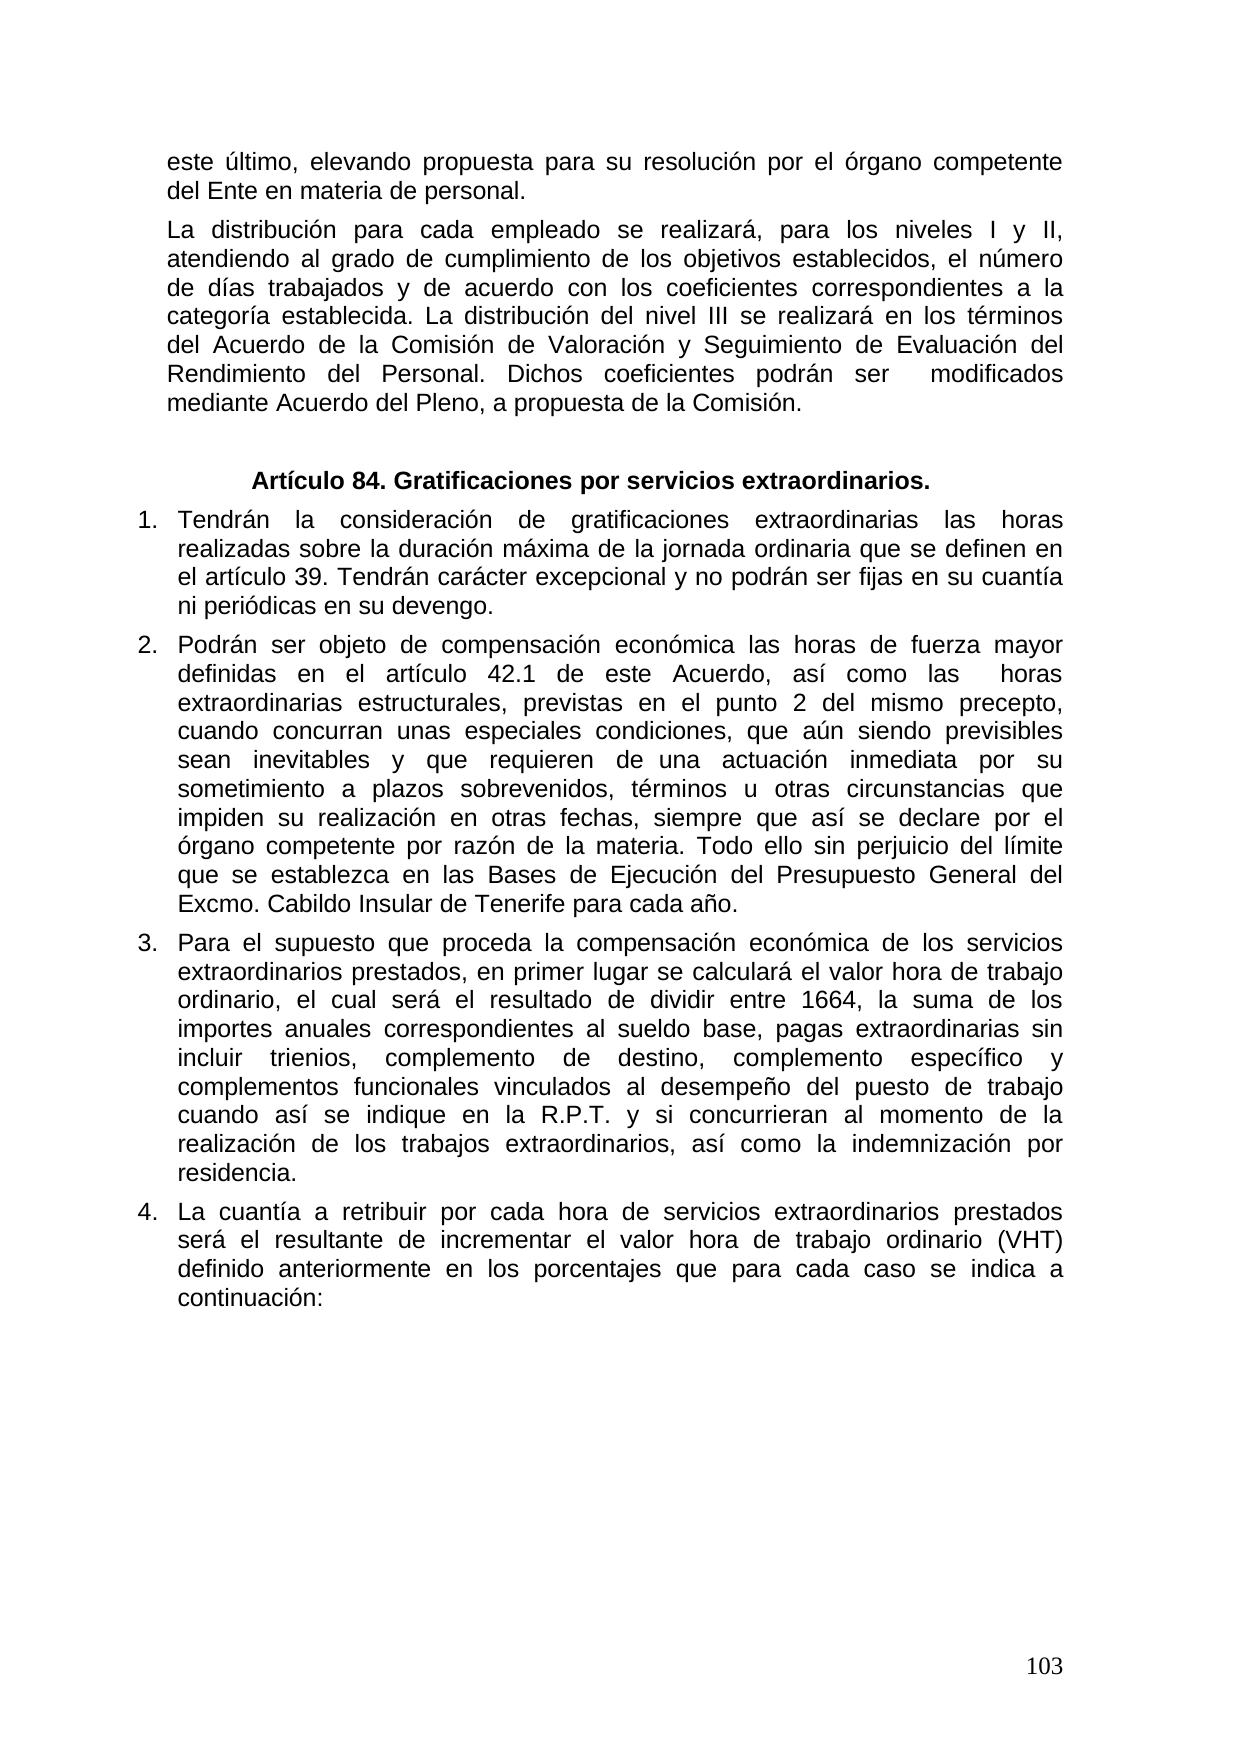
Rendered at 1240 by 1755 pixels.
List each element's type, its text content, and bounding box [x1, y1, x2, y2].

list Tendrán la consideración de gratificaciones extraordinarias las horas realizadas sobre la duración máxima de la jornada ordinaria que se definen en el artículo 39. Tendrán carácter excepcional y no podrán ser fijas en su cuantía ni periódicas en su devengo. [167, 505, 1063, 620]
subtitle Artículo 84. Gratificaciones por servicios extraordinarios. [251, 466, 1075, 495]
list La cuantía a retribuir por cada hora de servicios extraordinarios prestados será el resultante de incrementar el valor hora de trabajo ordinario (VHT) definido anteriormente en los porcentajes que para cada caso se indica a continuación: [167, 1197, 1063, 1312]
text este último, elevando propuesta para su resolución por el órgano competente del Ente en materia de personal. [167, 147, 1063, 205]
list Para el supuesto que proceda la compensación económica de los servicios extraordinarios prestados, en primer lugar se calculará el valor hora de trabajo ordinario, el cual será el resultado de dividir entre 1664, la suma de los importes anuales correspondientes al sueldo base, pagas extraordinarias sin incluir trienios, complemento de destino, complemento específico y complementos funcionales vinculados al desempeño del puesto de trabajo cuando así se indique en la R.P.T. y si concurrieran al momento de la realización de los trabajos extraordinarios, así como la indemnización por residencia. [167, 928, 1063, 1186]
list Podrán ser objeto de compensación económica las horas de fuerza mayor definidas en el artículo 42.1 de este Acuerdo, así como las horas extraordinarias estructurales, previstas en el punto 2 del mismo precepto, cuando concurran unas especiales condiciones, que aún siendo previsibles sean inevitables y que requieren de una actuación inmediata por su sometimiento a plazos sobrevenidos, términos u otras circunstancias que impiden su realización en otras fechas, siempre que así se declare por el órgano competente por razón de la materia. Todo ello sin perjuicio del límite que se establezca en las Bases de Ejecución del Presupuesto General del Excmo. Cabildo Insular de Tenerife para cada año. [167, 630, 1063, 917]
text La distribución para cada empleado se realizará, para los niveles I y II, atendiendo al grado de cumplimiento de los objetivos establecidos, el número de días trabajados y de acuerdo con los coeficientes correspondientes a la categoría establecida. La distribución del nivel III se realizará en los términos del Acuerdo de la Comisión de Valoración y Seguimiento de Evaluación del Rendimiento del Personal. Dichos coeficientes podrán ser modificados mediante Acuerdo del Pleno, a propuesta de la Comisión. [167, 215, 1063, 416]
